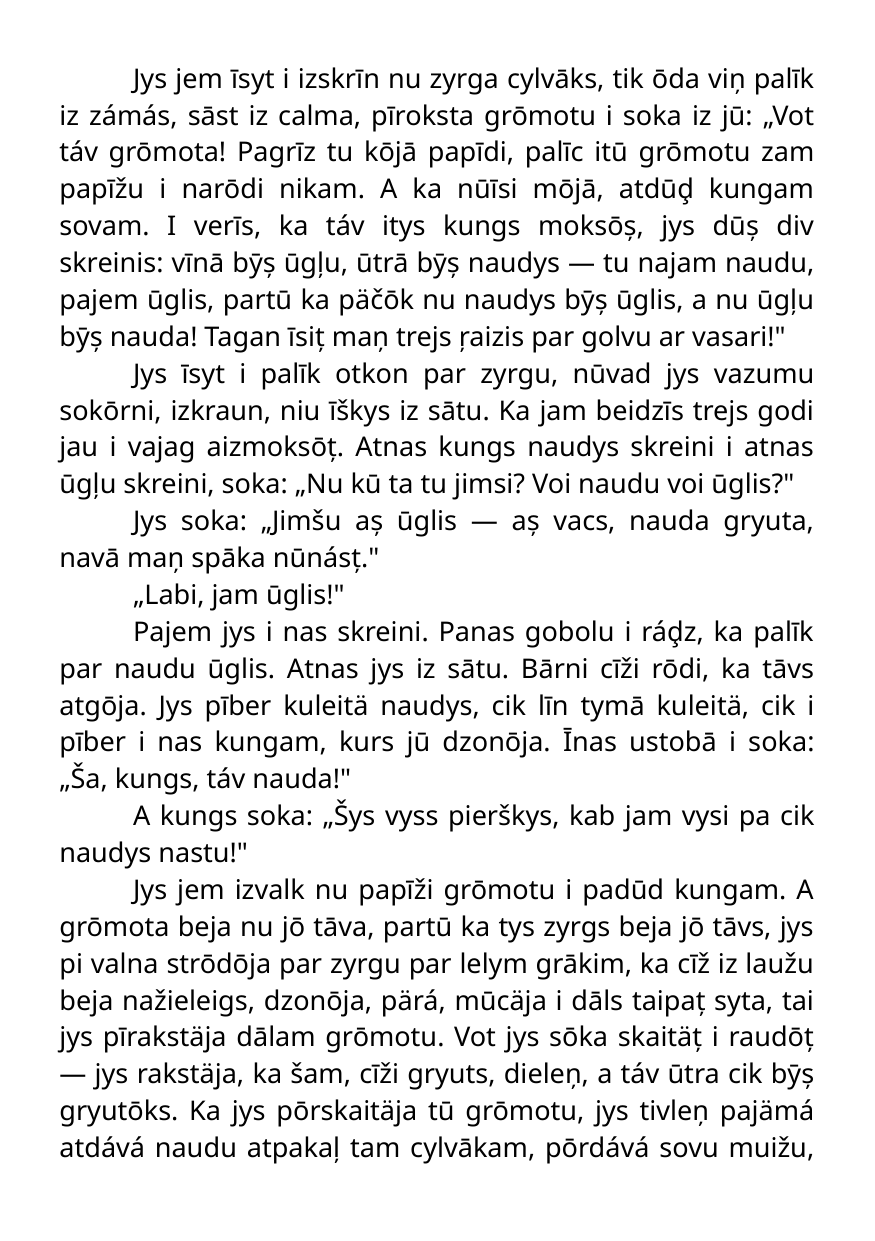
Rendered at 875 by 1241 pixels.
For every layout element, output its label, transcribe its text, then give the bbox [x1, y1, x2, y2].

text A kungs soka: „Šys vyss pierškys, kab jam vysi pa cik naudys nastu!" [59, 797, 815, 870]
text Jys īsyt i palīk otkon par zyrgu, nūvad jys vazumu sokōrni, izkraun, niu īškys iz sātu. Ka jam beidzīs trejs godi jau i vajag aizmoksōț. Atnas kungs naudys skreini i atnas ūgļu skreini, soka: „Nu kū ta tu jimsi? Voi naudu voi ūglis?" [59, 354, 815, 502]
text Jys jem īsyt i izskrīn nu zyrga cylvāks, tik ōda viņ palīk iz zámás, sāst iz calma, pīroksta grōmotu i soka iz jū: „Vot táv grōmota! Pagrīz tu kōjā papīdi, palīc itū grōmotu zam papīžu i narōdi nikam. A ka nūīsi mōjā, atdūḑ kungam sovam. I verīs, ka táv itys kungs moksōș, jys dūș div skreinis: vīnā bȳș ūgļu, ūtrā bȳș naudys — tu najam naudu, pajem ūglis, partū ka päčōk nu naudys bȳș ūglis, a nu ūgļu bȳș nauda! Tagan īsiț maņ trejs ŗaizis par golvu ar vasari!" [59, 59, 815, 354]
text Pajem jys i nas skreini. Panas gobolu i ráḑz, ka palīk par naudu ūglis. Atnas jys iz sātu. Bārni cīži rōdi, ka tāvs atgōja. Jys pīber kuleitä naudys, cik līn tymā kuleitä, cik i pīber i nas kungam, kurs jū dzonōja. Īnas ustobā i soka: „Ša, kungs, táv nauda!" [59, 612, 815, 797]
text „Labi, jam ūglis!" [59, 575, 815, 612]
text Jys soka: „Jimšu aș ūglis — aș vacs, nauda gryuta, navā maņ spāka nūnásț." [59, 502, 815, 575]
text Jys jem izvalk nu papīži grōmotu i padūd kungam. A grōmota beja nu jō tāva, partū ka tys zyrgs beja jō tāvs, jys pi valna strōdōja par zyrgu par lelym grākim, ka cīž iz laužu beja nažieleigs, dzonōja, pärá, mūcäja i dāls taipaț syta, tai jys pīrakstäja dālam grōmotu. Vot jys sōka skaitäț i raudōț — jys rakstäja, ka šam, cīži gryuts, dieleņ, a táv ūtra cik bȳș gryutōks. Ka jys pōrskaitäja tū grōmotu, jys tivleņ pajämá atdává naudu atpakaļ tam cylvākam, pōrdává sovu muižu, [59, 870, 815, 1165]
